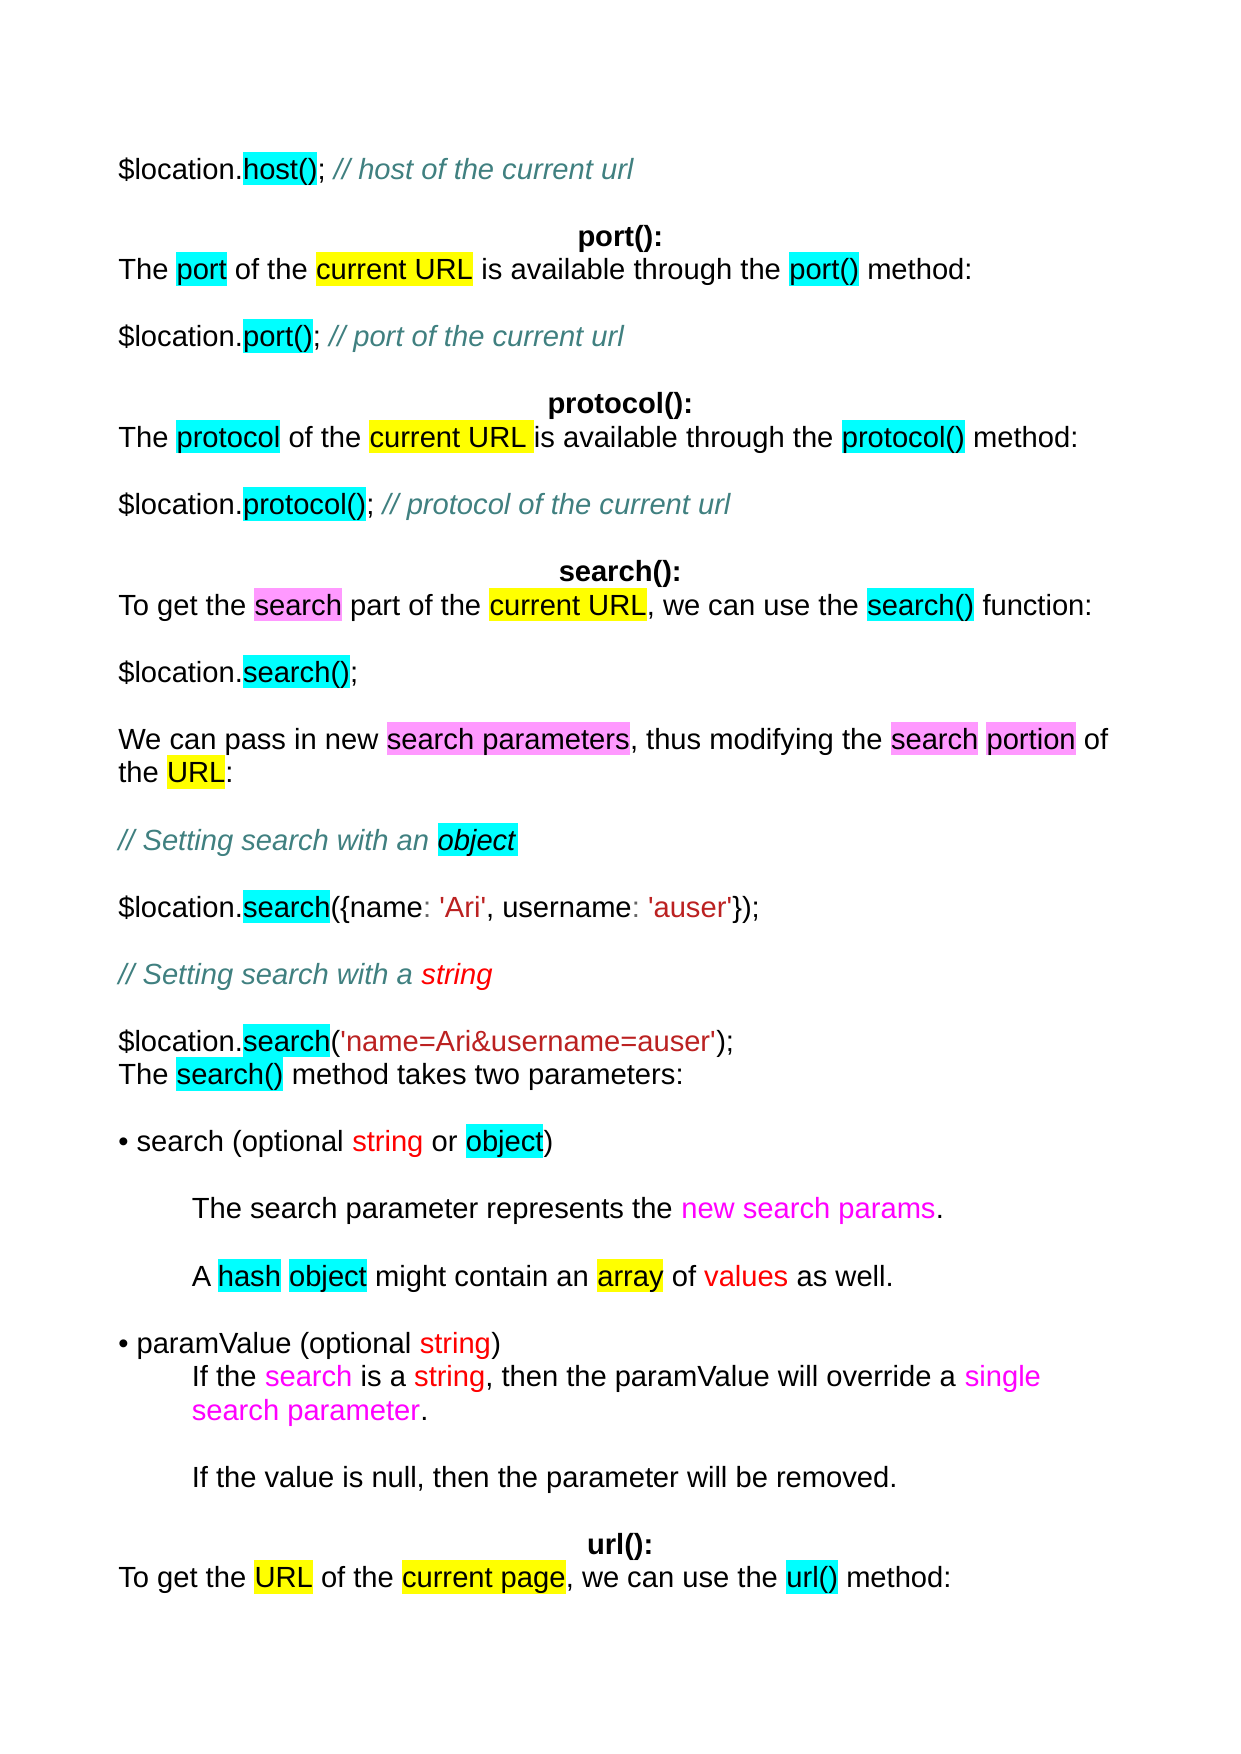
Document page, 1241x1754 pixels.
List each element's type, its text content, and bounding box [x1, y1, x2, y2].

text $location.search('name=Ari&username=auser'); [118, 1024, 1122, 1057]
text The search() method takes two parameters: [118, 1057, 1122, 1091]
text $location.protocol(); // protocol of the current url [118, 487, 1122, 521]
text We can pass in new search parameters, thus modifying the search portion of the URL: [118, 722, 1122, 789]
text $location.search(); [118, 655, 1122, 688]
text To get the URL of the current page, we can use the url() method: [118, 1560, 1122, 1594]
text url(): [118, 1527, 1122, 1560]
text search(): [118, 554, 1122, 588]
text $location.host(); // host of the current url [118, 152, 1122, 185]
text To get the search part of the current URL, we can use the search() function: [118, 588, 1122, 621]
text If the search is a string, then the paramValue will override a single search parameter. [118, 1359, 1122, 1426]
text The port of the current URL is available through the port() method: [118, 252, 1122, 286]
text The protocol of the current URL is available through the protocol() method: [118, 420, 1122, 453]
text $location.port(); // port of the current url [118, 319, 1122, 353]
text • paramValue (optional string) [118, 1326, 1122, 1359]
text If the value is null, then the parameter will be removed. [118, 1460, 1122, 1493]
text A hash object might contain an array of values as well. [118, 1258, 1122, 1292]
text The search parameter represents the new search params. [118, 1191, 1122, 1225]
text • search (optional string or object) [118, 1124, 1122, 1158]
text port(): [118, 219, 1122, 252]
text protocol(): [118, 386, 1122, 420]
text // Setting search with an object [118, 822, 1122, 856]
text $location.search({name: 'Ari', username: 'auser'}); [118, 889, 1122, 923]
text // Setting search with a string [118, 957, 1122, 990]
